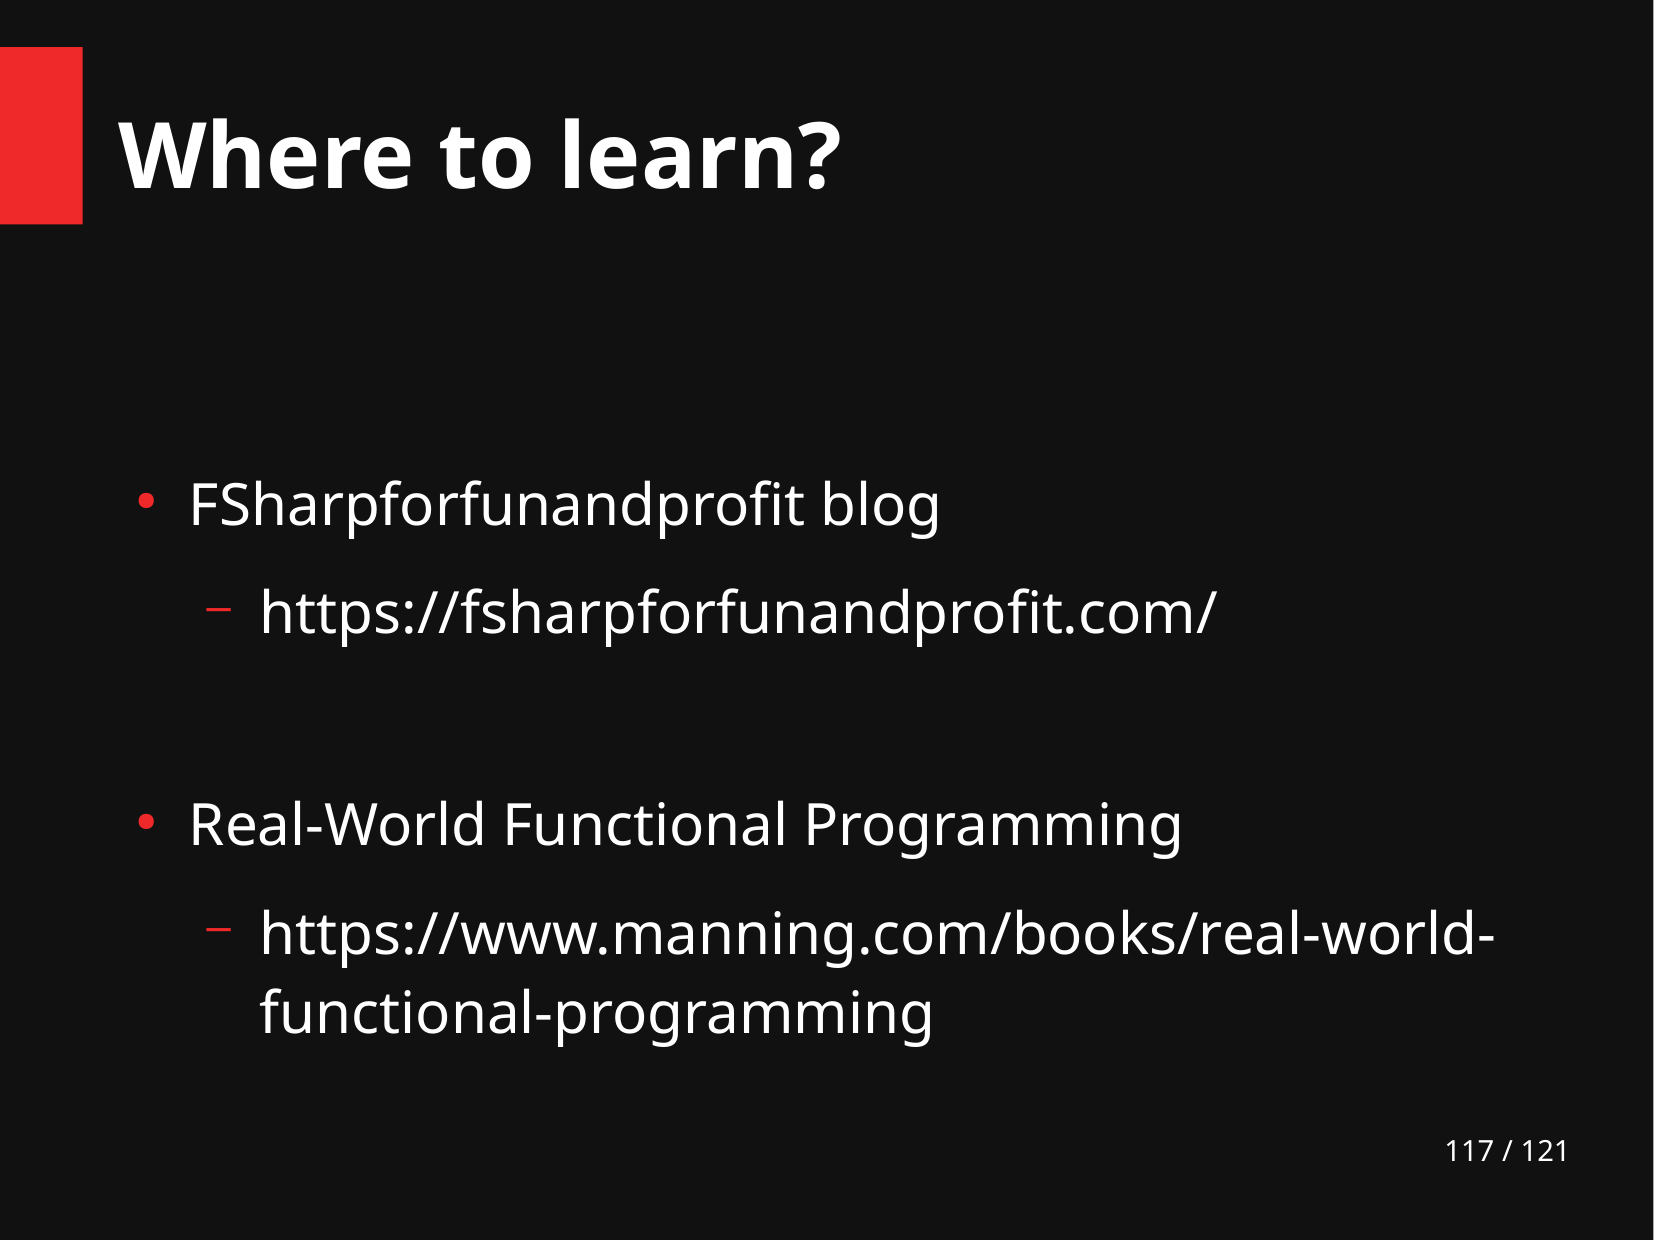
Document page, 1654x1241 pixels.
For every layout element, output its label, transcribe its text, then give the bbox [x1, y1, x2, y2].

title Where to learn? [118, 49, 1571, 257]
list FSharpforfunandprofit blog https://fsharpforfunandprofit.com/ Real-World Functional Programming https://www.manning.com/books/real-world-functional-programming [118, 354, 1536, 1074]
